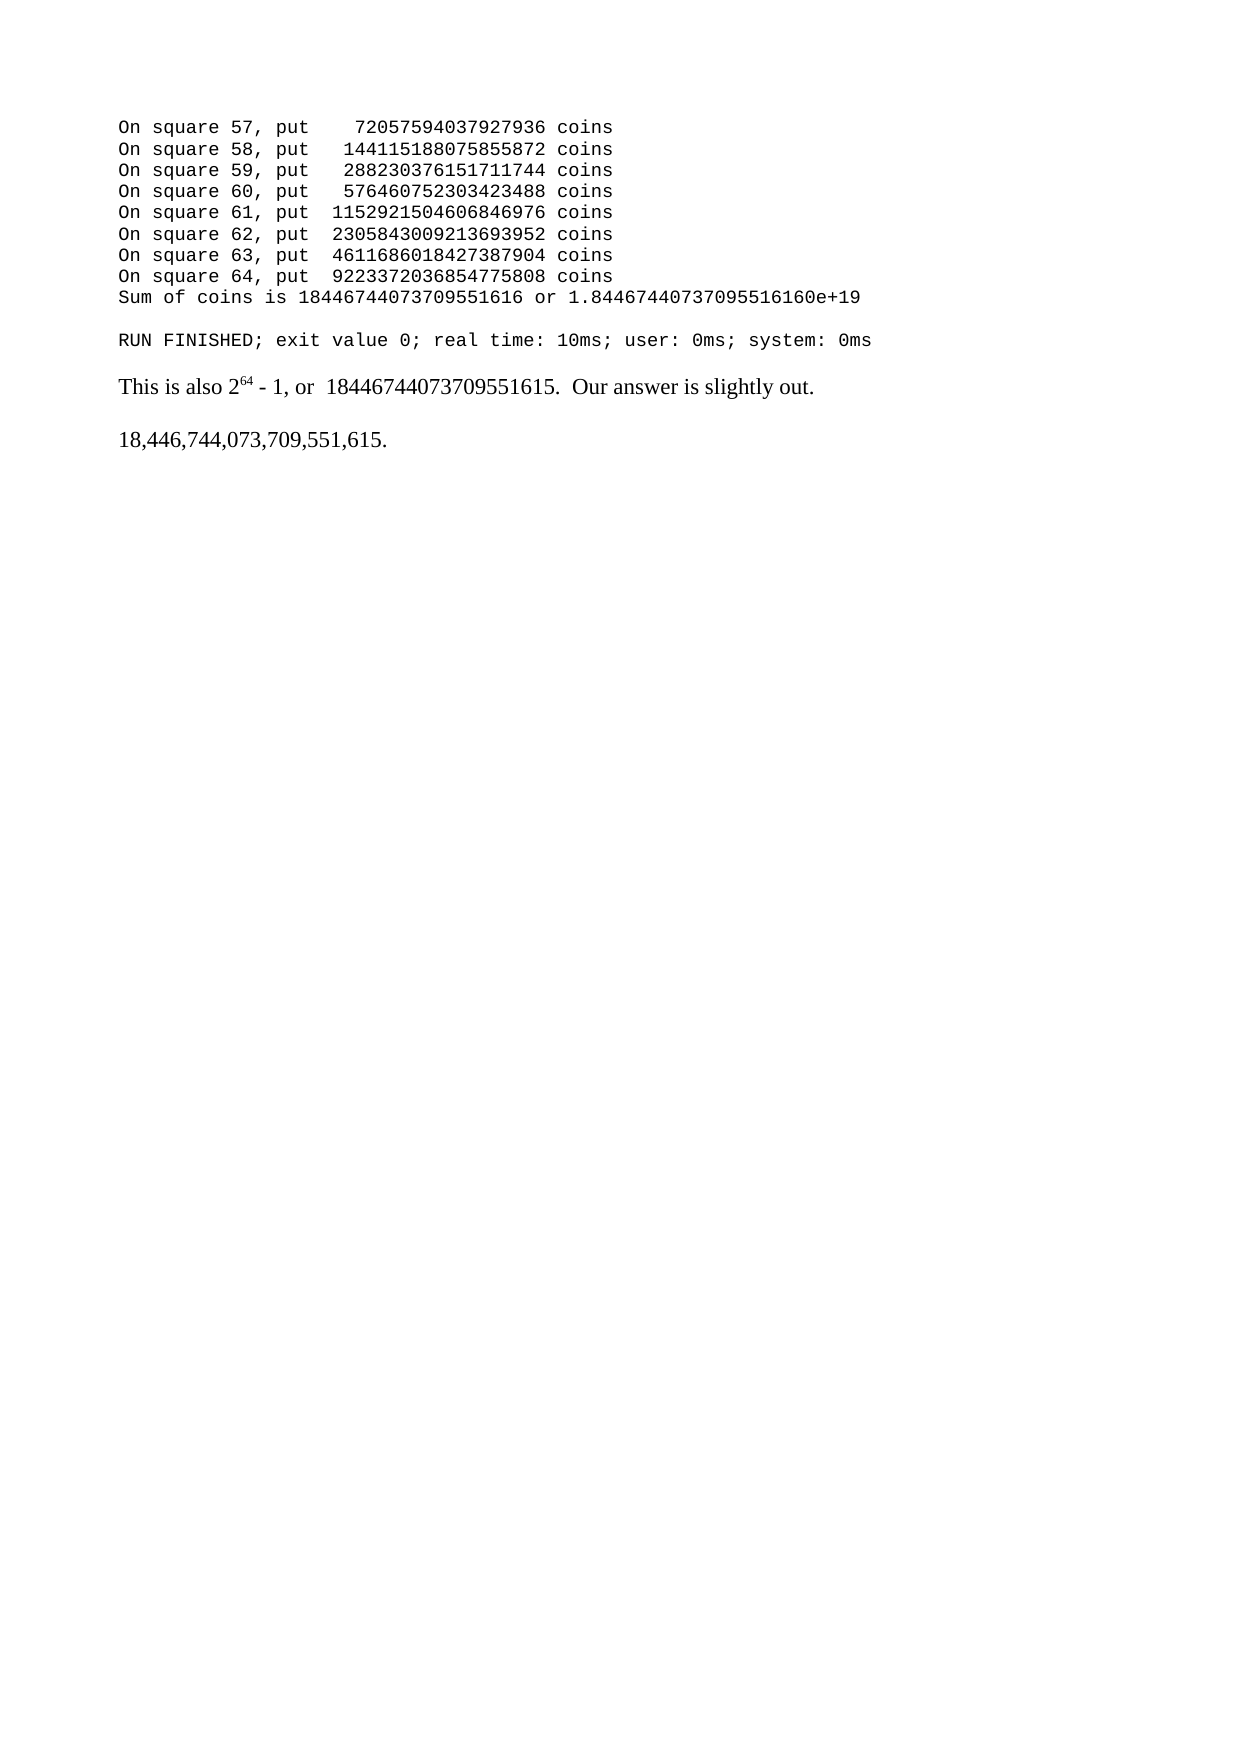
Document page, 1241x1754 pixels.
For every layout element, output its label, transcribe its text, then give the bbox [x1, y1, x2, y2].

text On square 58, put 144115188075855872 coins [118, 139, 1122, 161]
text 18,446,744,073,709,551,615. [118, 426, 1122, 452]
text RUN FINISHED; exit value 0; real time: 10ms; user: 0ms; system: 0ms [118, 331, 1122, 352]
text Sum of coins is 18446744073709551616 or 1.84467440737095516160e+19 [118, 288, 1122, 309]
text On square 61, put 1152921504606846976 coins [118, 203, 1122, 224]
text On square 64, put 9223372036854775808 coins [118, 267, 1122, 288]
text On square 63, put 4611686018427387904 coins [118, 246, 1122, 267]
text This is also 264 - 1, or 18446744073709551615. Our answer is slightly out. [118, 373, 1122, 399]
text On square 62, put 2305843009213693952 coins [118, 224, 1122, 246]
text On square 57, put 72057594037927936 coins [118, 118, 1122, 139]
text On square 59, put 288230376151711744 coins [118, 161, 1122, 182]
text On square 60, put 576460752303423488 coins [118, 182, 1122, 203]
